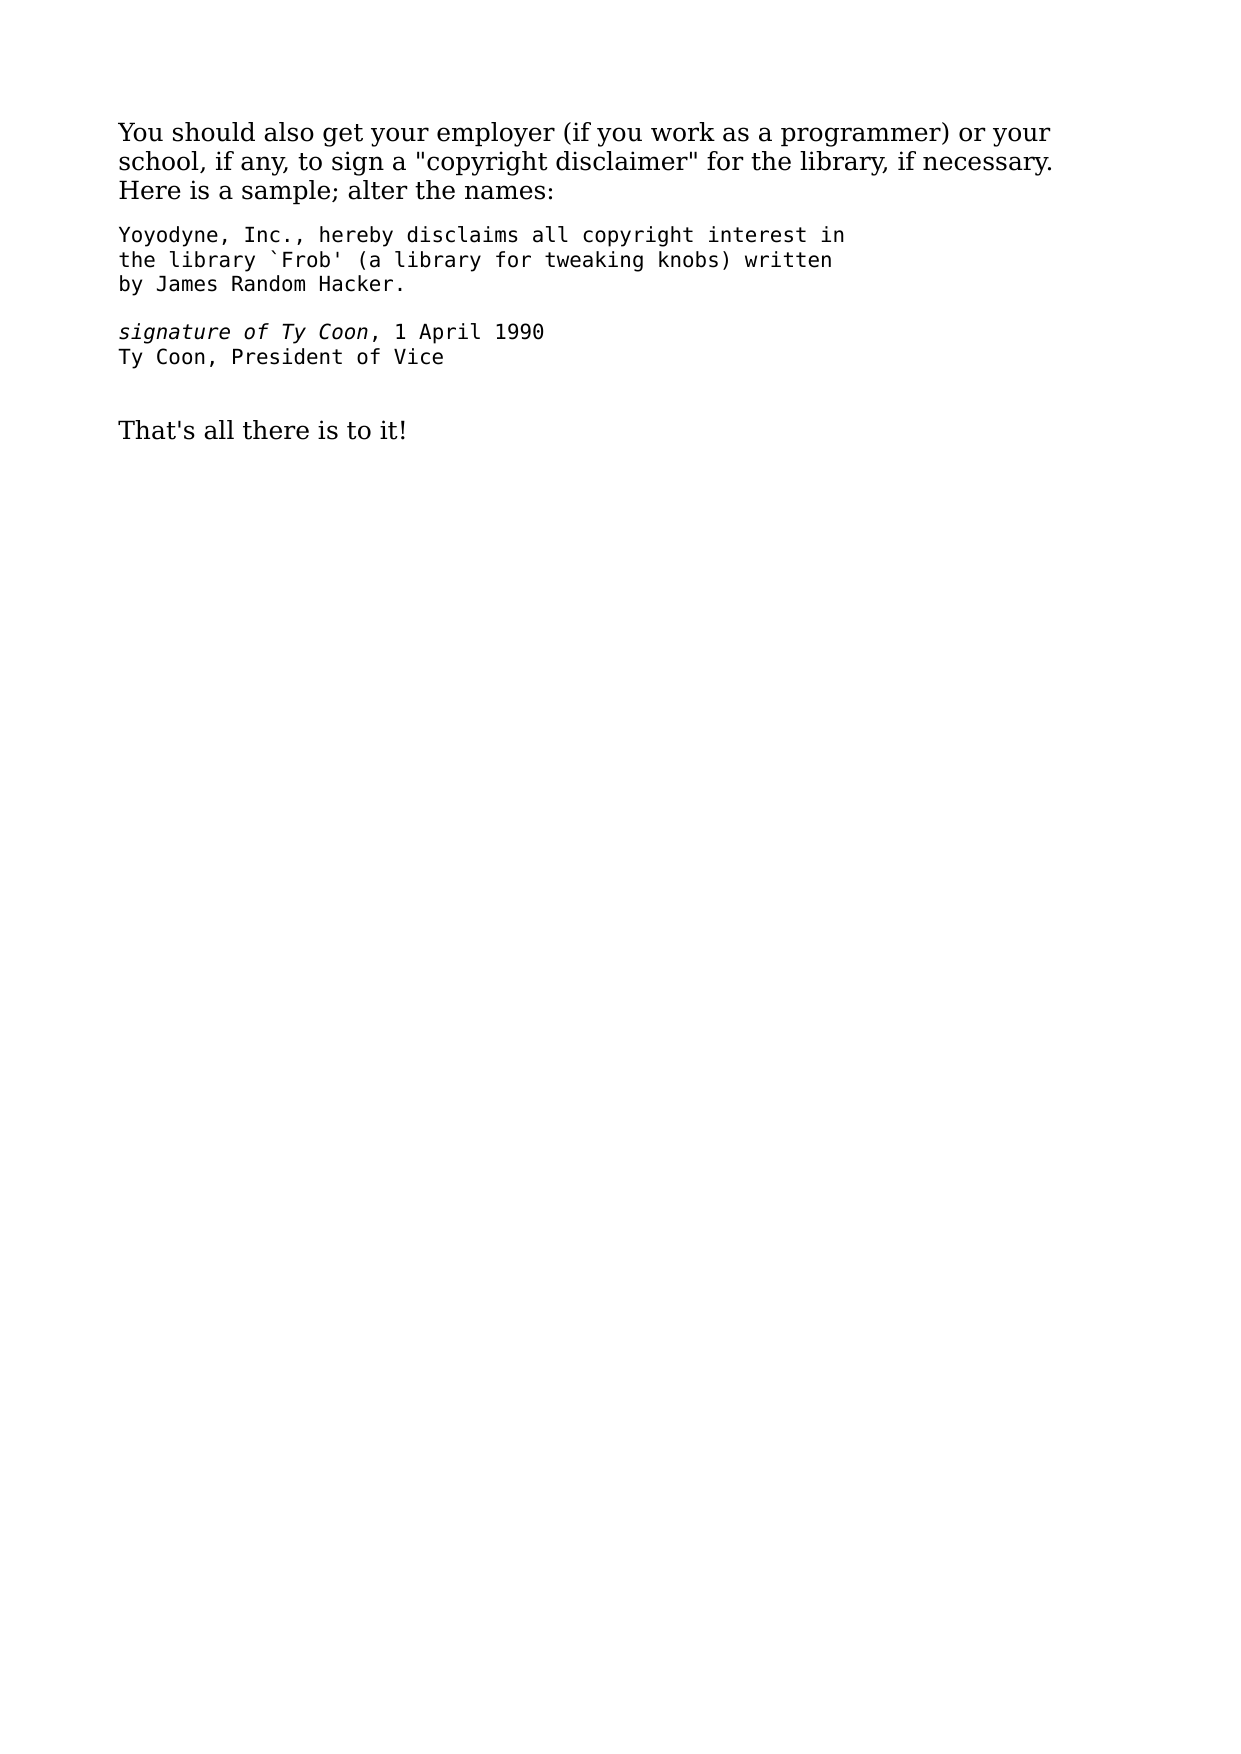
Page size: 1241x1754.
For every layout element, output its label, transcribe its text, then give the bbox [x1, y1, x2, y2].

text Yoyodyne, Inc., hereby disclaims all copyright interest in [118, 223, 1122, 248]
text That's all there is to it! [118, 416, 1122, 445]
text the library `Frob' (a library for tweaking knobs) written [118, 248, 1122, 272]
text You should also get your employer (if you work as a programmer) or your school, if any, to sign a "copyright disclaimer" for the library, if necessary. Here is a sample; alter the names: [118, 118, 1122, 206]
text Ty Coon, President of Vice [118, 345, 1122, 369]
text by James Random Hacker. [118, 272, 1122, 296]
text signature of Ty Coon, 1 April 1990 [118, 320, 1122, 345]
